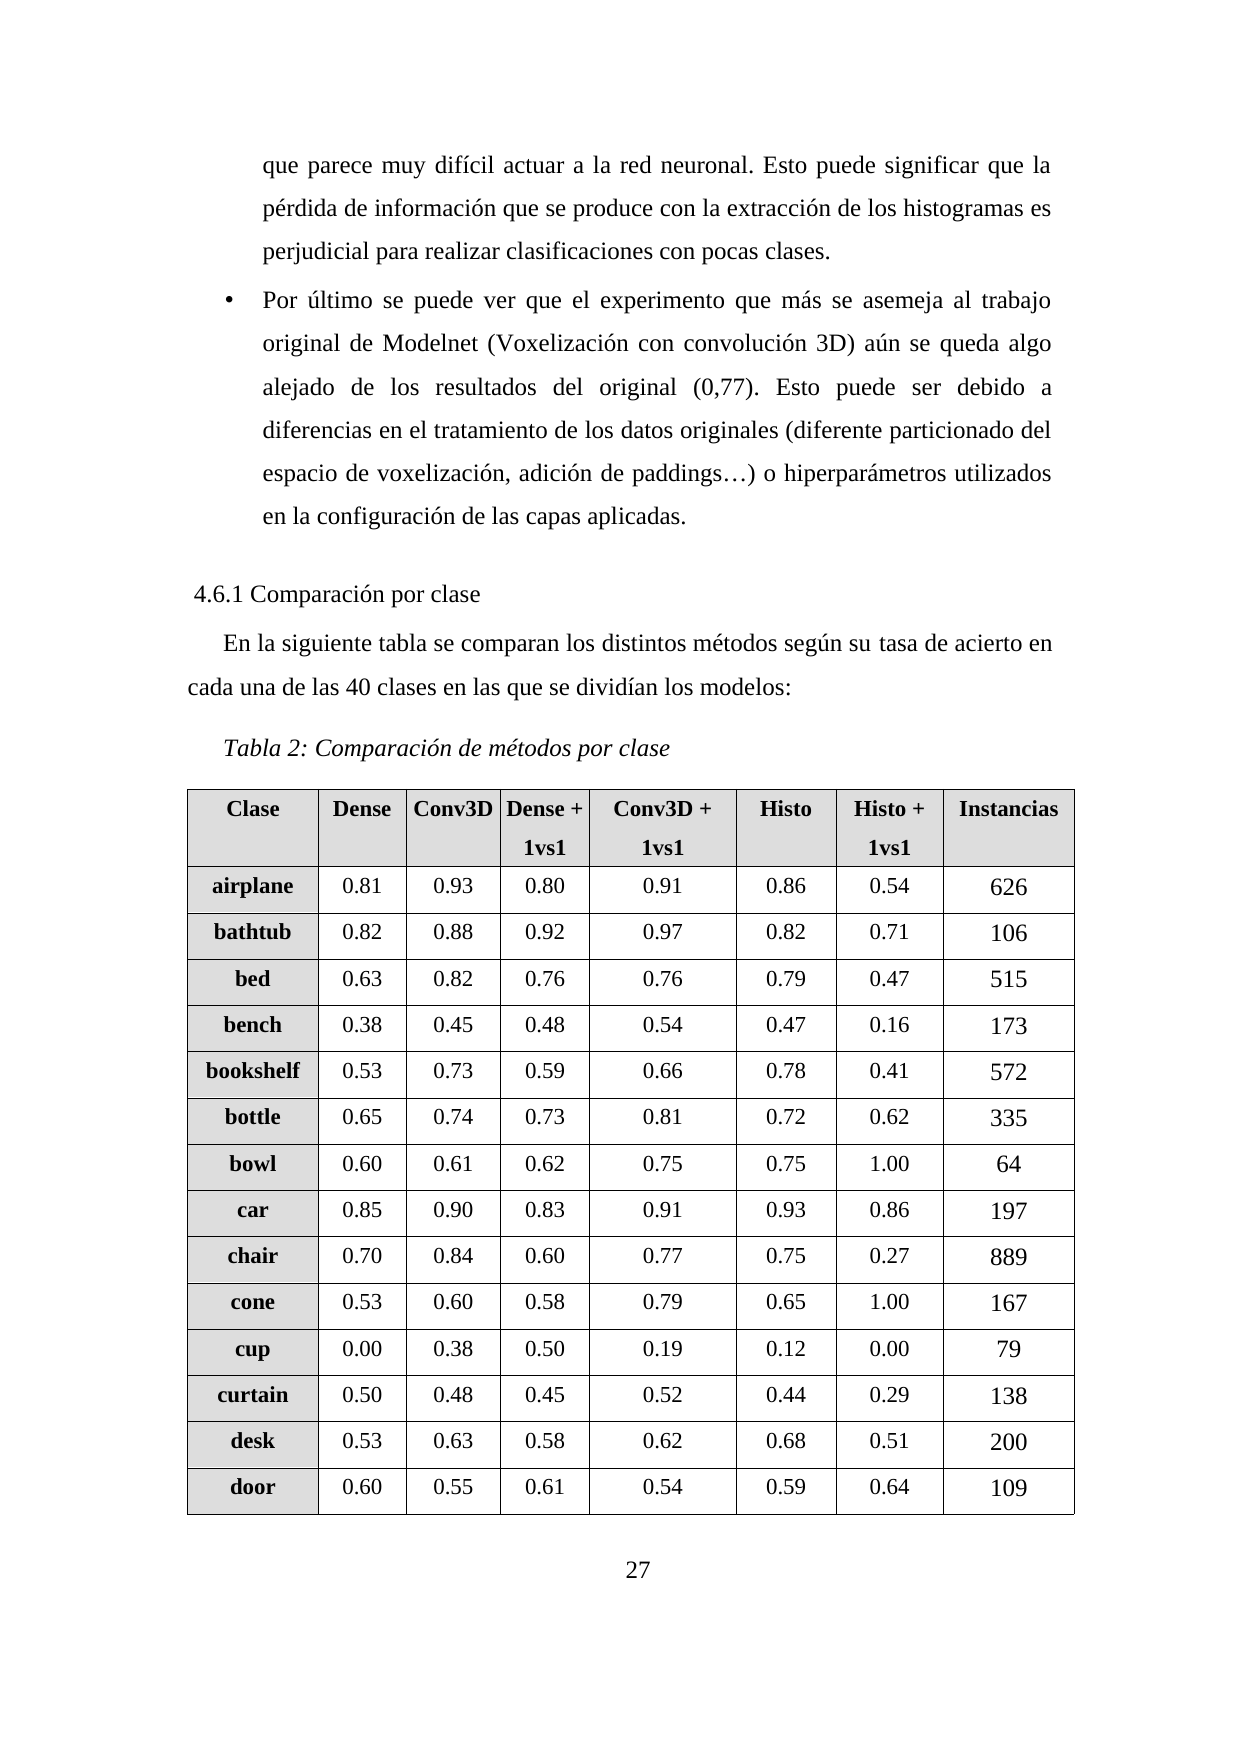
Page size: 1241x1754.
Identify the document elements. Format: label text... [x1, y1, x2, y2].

table_cell 572 [944, 1052, 1074, 1097]
table_cell 0.62 [837, 1099, 943, 1144]
list Por último se puede ver que el experimento que más se asemeja al trabajo original de Modelnet (Voxelización con convolución 3D) aún se queda algo alejado de los resultados del original (0,77). Esto puede ser debido a diferencias en el tratamiento de los datos originales (diferente particionado del espacio de voxelización, adición de paddings…) o hiperparámetros utilizados en la configuración de las capas aplicadas. [225, 285, 1053, 530]
table_cell 0.54 [590, 1469, 736, 1514]
table_cell 0.59 [501, 1052, 589, 1097]
table_cell 0.19 [590, 1330, 736, 1375]
table_cell 0.60 [501, 1237, 589, 1282]
list que parece muy difícil actuar a la red neuronal. Esto puede significar que la pérdida de información que se produce con la extracción de los histogramas es perjudicial para realizar clasificaciones con pocas clases. [225, 150, 1053, 265]
table_cell 0.84 [407, 1237, 500, 1282]
table_cell 0.16 [837, 1006, 943, 1051]
table_cell 200 [944, 1422, 1074, 1467]
table_cell bench [188, 1006, 318, 1051]
table_cell 0.50 [501, 1330, 589, 1375]
table_header Dense [319, 790, 406, 866]
table_cell 1.00 [837, 1284, 943, 1329]
table_cell 0.93 [407, 867, 500, 912]
table_cell 0.45 [407, 1006, 500, 1051]
table_cell 0.53 [319, 1422, 406, 1467]
table_cell 0.85 [319, 1191, 406, 1236]
table_cell 0.65 [737, 1284, 836, 1329]
table_cell 0.64 [837, 1469, 943, 1514]
table_cell 0.45 [501, 1376, 589, 1421]
table_cell 0.47 [837, 960, 943, 1005]
table_cell door [188, 1469, 318, 1514]
table_cell 0.54 [837, 867, 943, 912]
table_cell 0.80 [501, 867, 589, 912]
table_header Instancias [944, 790, 1074, 866]
table_cell 0.38 [407, 1330, 500, 1375]
table_cell 0.53 [319, 1052, 406, 1097]
table_cell 0.88 [407, 914, 500, 959]
subtitle Comparación por clase [187, 579, 1053, 608]
table_cell 0.47 [737, 1006, 836, 1051]
table_cell 0.73 [501, 1099, 589, 1144]
table_cell 0.44 [737, 1376, 836, 1421]
table_cell 0.79 [590, 1284, 736, 1329]
table_cell airplane [188, 867, 318, 912]
table_cell curtain [188, 1376, 318, 1421]
table_cell 0.91 [590, 1191, 736, 1236]
table_cell 0.97 [590, 914, 736, 959]
table_header Clase [188, 790, 318, 866]
table_cell 0.73 [407, 1052, 500, 1097]
table_cell 138 [944, 1376, 1074, 1421]
table_header Dense + 1vs1 [501, 790, 589, 866]
table_cell 0.58 [501, 1284, 589, 1329]
table_cell 173 [944, 1006, 1074, 1051]
table_cell desk [188, 1422, 318, 1467]
table_cell bed [188, 960, 318, 1005]
table_cell 0.66 [590, 1052, 736, 1097]
table_cell 0.82 [407, 960, 500, 1005]
table_cell 0.55 [407, 1469, 500, 1514]
table_cell 0.76 [501, 960, 589, 1005]
table_cell 0.90 [407, 1191, 500, 1236]
table_cell car [188, 1191, 318, 1236]
table_cell 0.60 [319, 1145, 406, 1190]
table_cell 0.86 [837, 1191, 943, 1236]
table_cell 0.51 [837, 1422, 943, 1467]
table_cell 0.58 [501, 1422, 589, 1467]
table_cell 0.12 [737, 1330, 836, 1375]
table_cell 0.63 [407, 1422, 500, 1467]
table_cell 0.83 [501, 1191, 589, 1236]
table_cell 0.53 [319, 1284, 406, 1329]
text En la siguiente tabla se comparan los distintos métodos según su tasa de acierto en cada una de las 40 clases en las que se dividían los modelos: [187, 628, 1053, 700]
table_cell 0.27 [837, 1237, 943, 1282]
table_cell 106 [944, 914, 1074, 959]
table_cell 0.00 [319, 1330, 406, 1375]
table_header Histo [737, 790, 836, 866]
text Tabla 2: Comparación de métodos por clase [187, 733, 1053, 762]
table_cell chair [188, 1237, 318, 1282]
table_header Histo + 1vs1 [837, 790, 943, 866]
table_cell 889 [944, 1237, 1074, 1282]
table_cell 0.82 [737, 914, 836, 959]
table_cell 0.00 [837, 1330, 943, 1375]
table_cell 0.60 [407, 1284, 500, 1329]
table_cell 167 [944, 1284, 1074, 1329]
table_cell cup [188, 1330, 318, 1375]
table_cell 79 [944, 1330, 1074, 1375]
table_cell 0.92 [501, 914, 589, 959]
table_cell 0.61 [407, 1145, 500, 1190]
table_cell 0.60 [319, 1469, 406, 1514]
table_header Conv3D + 1vs1 [590, 790, 736, 866]
table_cell 0.38 [319, 1006, 406, 1051]
table_cell 0.72 [737, 1099, 836, 1144]
table_cell 0.81 [319, 867, 406, 912]
table_cell 0.48 [407, 1376, 500, 1421]
table_cell 0.61 [501, 1469, 589, 1514]
table_cell bottle [188, 1099, 318, 1144]
table_cell 0.68 [737, 1422, 836, 1467]
table_cell 0.29 [837, 1376, 943, 1421]
table_cell bathtub [188, 914, 318, 959]
table_cell 0.65 [319, 1099, 406, 1144]
table_cell 0.48 [501, 1006, 589, 1051]
table_cell 0.86 [737, 867, 836, 912]
table_cell 0.77 [590, 1237, 736, 1282]
table_cell 0.59 [737, 1469, 836, 1514]
table_cell 0.62 [501, 1145, 589, 1190]
table_cell 0.76 [590, 960, 736, 1005]
table_cell 0.71 [837, 914, 943, 959]
table_header Conv3D [407, 790, 500, 866]
table_cell 0.74 [407, 1099, 500, 1144]
table_cell 109 [944, 1469, 1074, 1514]
table_cell 1.00 [837, 1145, 943, 1190]
table_cell 0.70 [319, 1237, 406, 1282]
table_cell 0.91 [590, 867, 736, 912]
table_cell 0.78 [737, 1052, 836, 1097]
table_cell 0.41 [837, 1052, 943, 1097]
table_cell 626 [944, 867, 1074, 912]
table_cell 0.93 [737, 1191, 836, 1236]
table_cell cone [188, 1284, 318, 1329]
table_cell bowl [188, 1145, 318, 1190]
table_cell 335 [944, 1099, 1074, 1144]
table_cell 0.62 [590, 1422, 736, 1467]
table_cell 0.75 [590, 1145, 736, 1190]
table_cell 0.75 [737, 1237, 836, 1282]
table_cell 64 [944, 1145, 1074, 1190]
table_cell 0.82 [319, 914, 406, 959]
table_cell 0.79 [737, 960, 836, 1005]
table_cell 197 [944, 1191, 1074, 1236]
table_cell 0.52 [590, 1376, 736, 1421]
table_cell 0.63 [319, 960, 406, 1005]
table_cell 0.54 [590, 1006, 736, 1051]
table_cell bookshelf [188, 1052, 318, 1097]
table_cell 0.81 [590, 1099, 736, 1144]
table_cell 515 [944, 960, 1074, 1005]
table_cell 0.75 [737, 1145, 836, 1190]
table_cell 0.50 [319, 1376, 406, 1421]
